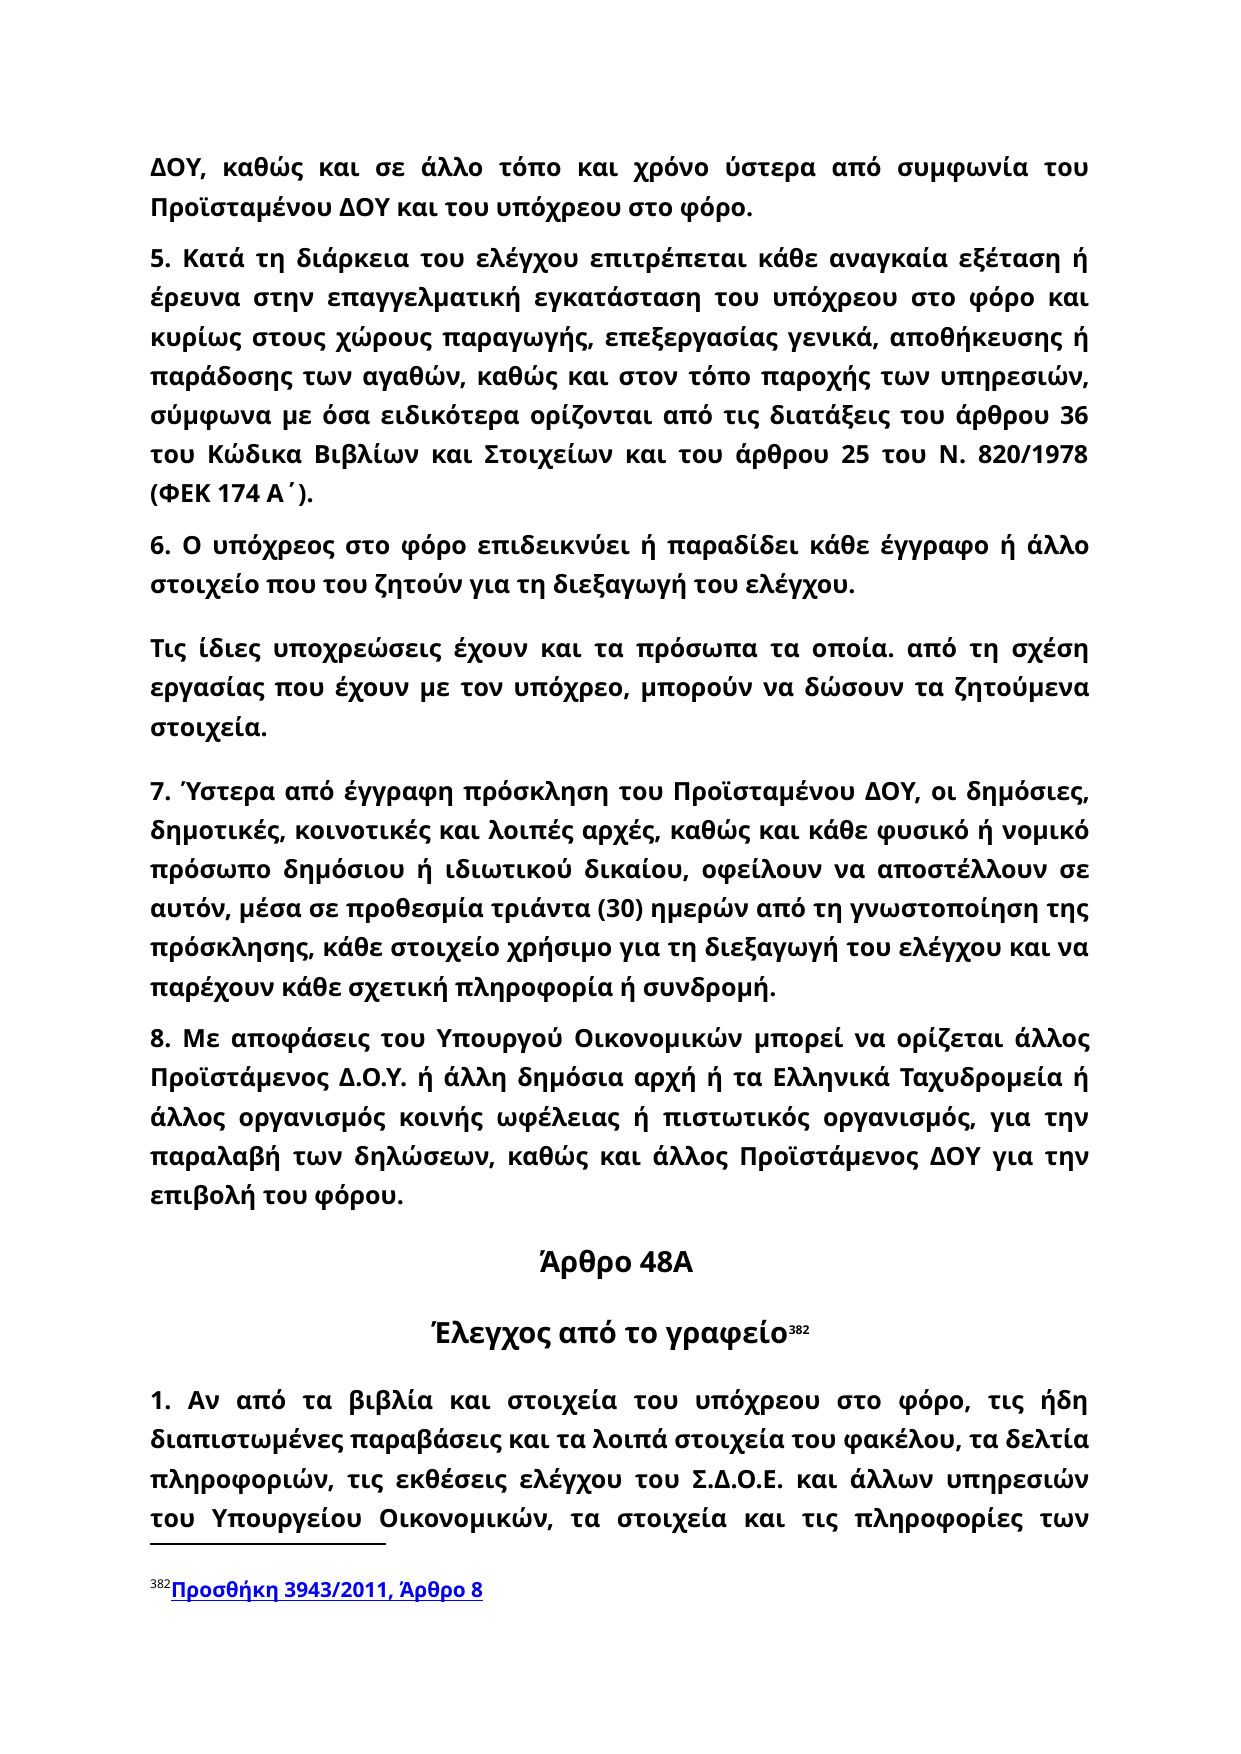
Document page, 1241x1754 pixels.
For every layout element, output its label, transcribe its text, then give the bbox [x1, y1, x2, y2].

text 1. Αν από τα βιβλία και στοιχεία του υπόχρεου στο φόρο, τις ήδη διαπιστωμένες παραβάσεις και τα λοιπά στοιχεία του φακέλου, τα δελτία πληροφοριών, τις εκθέσεις ελέγχου του Σ.Δ.Ο.Ε. και άλλων υπηρεσιών του Υπουργείου Οικονομικών, τα στοιχεία και τις πληροφορίες των [150, 1383, 1090, 1534]
text 8. Με αποφάσεις του Υπουργού Οικονομικών μπορεί να ορίζεται άλλος Προϊστάμενος Δ.Ο.Υ. ή άλλη δημόσια αρχή ή τα Ελληνικά Ταχυδρομεία ή άλλος οργανισμός κοινής ωφέλειας ή πιστωτικός οργανισμός, για την παραλαβή των δηλώσεων, καθώς και άλλος Προϊστάμενος ΔΟΥ για την επιβολή του φόρου. [150, 1021, 1090, 1212]
text 5. Κατά τη διάρκεια του ελέγχου επιτρέπεται κάθε αναγκαία εξέταση ή έρευνα στην επαγγελματική εγκατάσταση του υπόχρεου στο φόρο και κυρίως στους χώρους παραγωγής, επεξεργασίας γενικά, αποθήκευσης ή παράδοσης των αγαθών, καθώς και στον τόπο παροχής των υπηρεσιών, σύμφωνα με όσα ειδικότερα ορίζονται από τις διατάξεις του άρθρου 36 του Κώδικα Βιβλίων και Στοιχείων και του άρθρου 25 του Ν. 820/1978 (ΦΕΚ 174 Α΄). [150, 241, 1090, 510]
subtitle Άρθρο 48Α [150, 1242, 1090, 1281]
text 6. Ο υπόχρεος στο φόρο επιδεικνύει ή παραδίδει κάθε έγγραφο ή άλλο στοιχείο που του ζητούν για τη διεξαγωγή του ελέγχου. [150, 527, 1090, 601]
subtitle Έλεγχος από το γραφείο [150, 1312, 1090, 1352]
text Τις ίδιες υποχρεώσεις έχουν και τα πρόσωπα τα οποία. από τη σχέση εργασίας που έχουν με τον υπόχρεο, μπορούν να δώσουν τα ζητούμενα στοιχεία. [150, 631, 1090, 743]
text Προσθήκη 3943/2011, Άρθρο 8 [150, 1576, 1090, 1604]
text 7. Ύστερα από έγγραφη πρόσκληση του Προϊσταμένου ΔΟΥ, οι δημόσιες, δημοτικές, κοινοτικές και λοιπές αρχές, καθώς και κάθε φυσικό ή νομικό πρόσωπο δημόσιου ή ιδιωτικού δικαίου, οφείλουν να αποστέλλουν σε αυτόν, μέσα σε προθεσμία τριάντα (30) ημερών από τη γνωστοποίηση της πρόσκλησης, κάθε στοιχείο χρήσιμο για τη διεξαγωγή του ελέγχου και να παρέχουν κάθε σχετική πληροφορία ή συνδρομή. [150, 773, 1090, 1003]
text ΔΟΥ, καθώς και σε άλλο τόπο και χρόνο ύστερα από συμφωνία του Προϊσταμένου ΔΟΥ και του υπόχρεου στο φόρο. [150, 150, 1090, 223]
